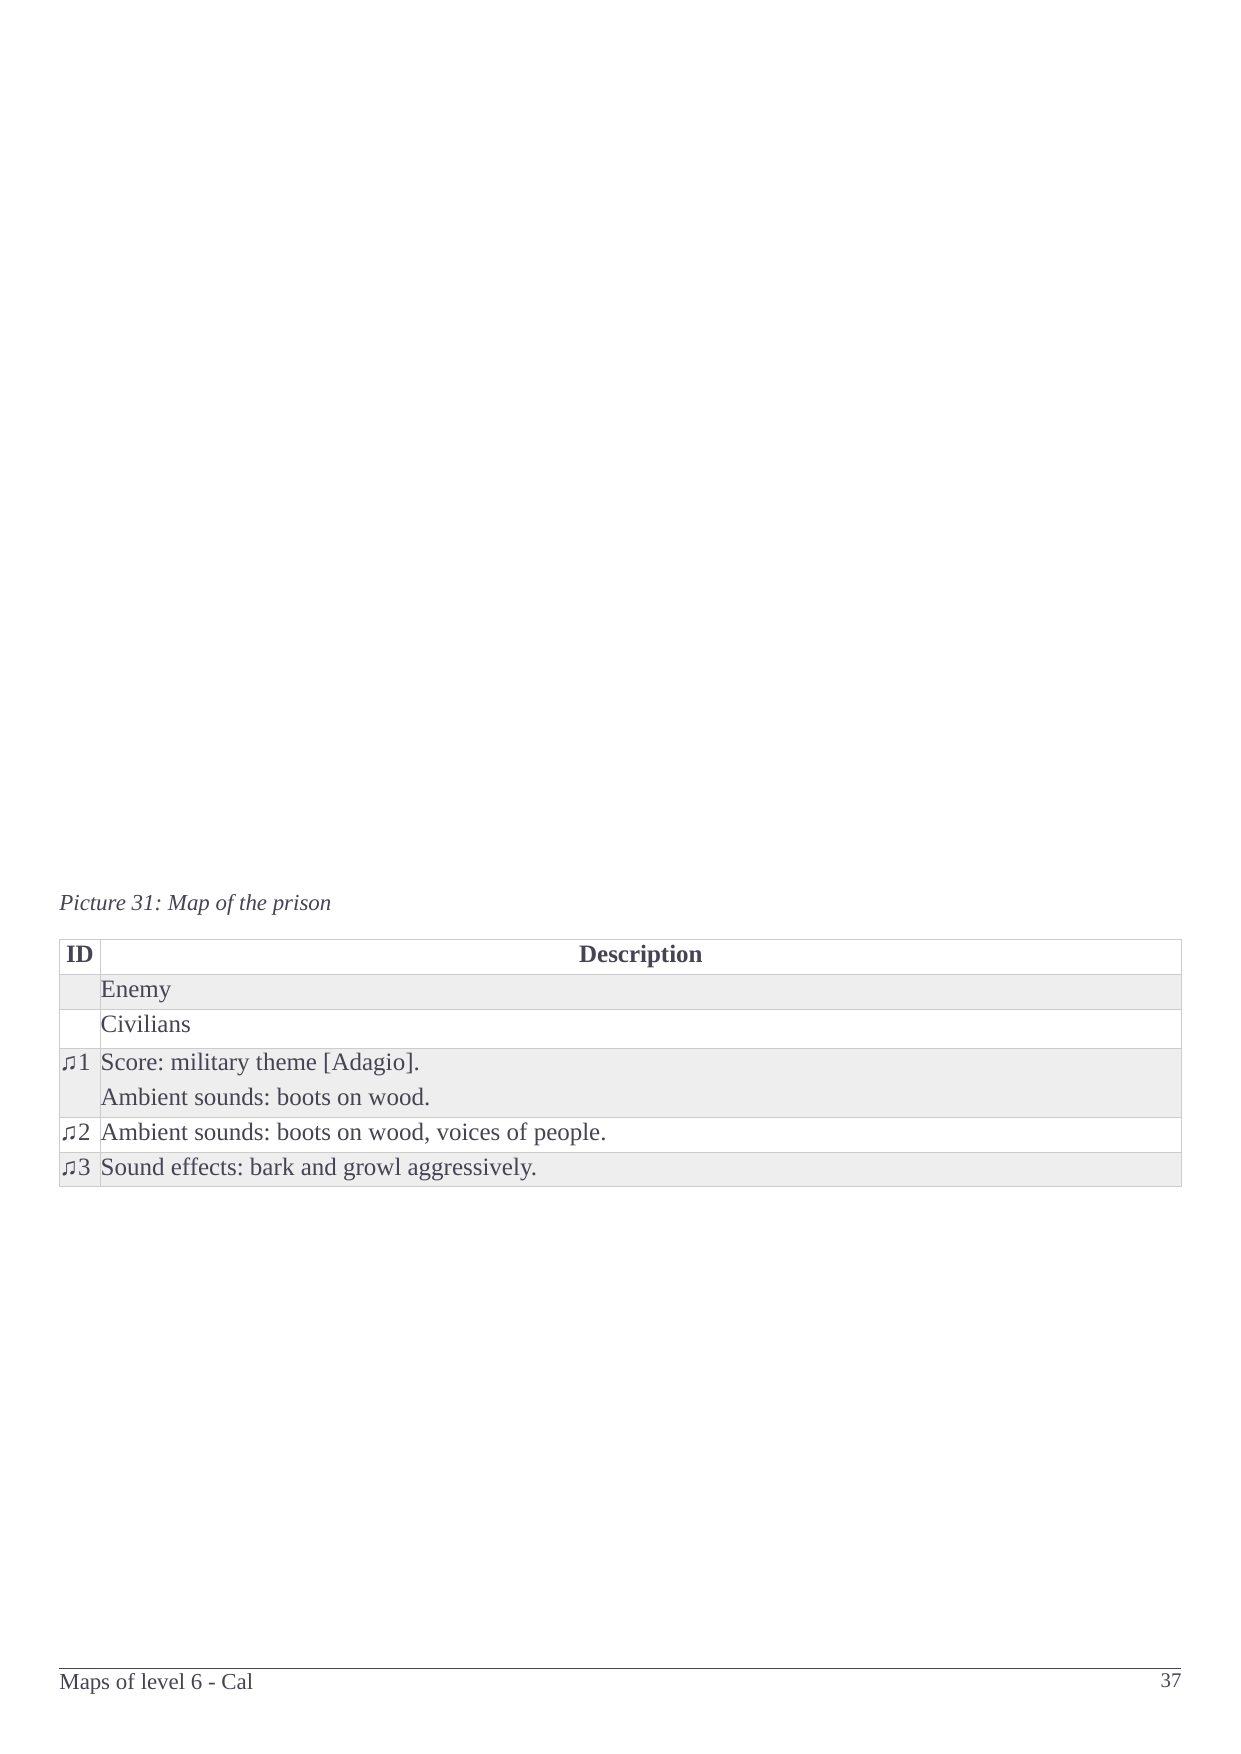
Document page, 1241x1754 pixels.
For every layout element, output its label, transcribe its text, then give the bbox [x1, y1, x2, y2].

table_header Description [101, 940, 1181, 974]
table_cell Ambient sounds: boots on wood, voices of people. [101, 1118, 1181, 1152]
table_cell ♫2 [60, 1118, 100, 1152]
table_cell [60, 1010, 100, 1047]
table_cell Score: military theme [Adagio]. Ambient sounds: boots on wood. [101, 1049, 1181, 1117]
table_header [64, 896, 70, 903]
table_header [59, 59, 1181, 939]
table_cell [60, 975, 100, 1009]
table_cell ♫3 [60, 1153, 100, 1186]
table_cell ♫1 [60, 1049, 100, 1117]
table_cell Enemy [101, 975, 1181, 1009]
table_cell Sound effects: bark and growl aggressively. [101, 1153, 1181, 1186]
table_cell Civilians [101, 1010, 1181, 1047]
table_header ID [60, 940, 100, 974]
table_cell [59, 1187, 1181, 1221]
